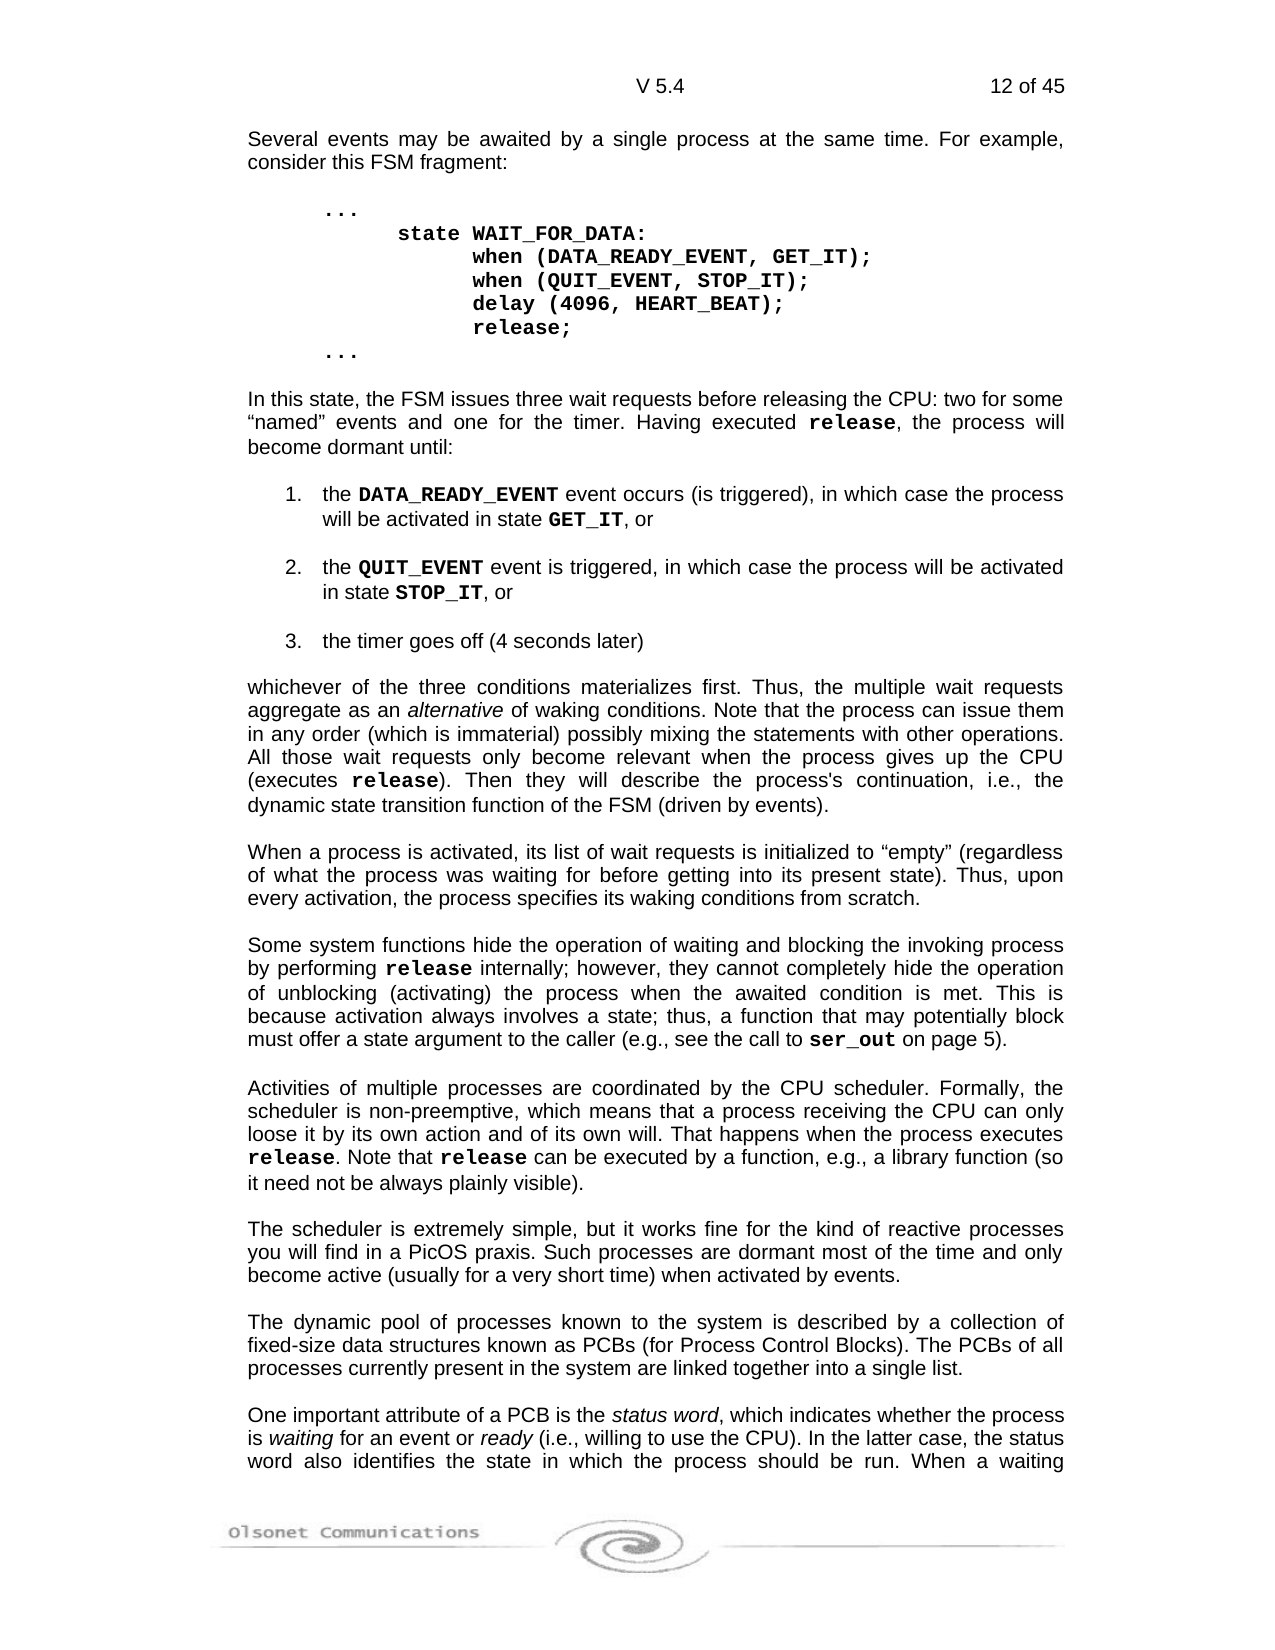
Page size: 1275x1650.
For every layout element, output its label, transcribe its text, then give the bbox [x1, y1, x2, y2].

text Several events may be awaited by a single process at the same time. For example, consider this FSM fragment: [247, 128, 1065, 174]
text ... [247, 341, 1065, 364]
text In this state, the FSM issues three wait requests before releasing the CPU: two for some “named” events and one for the timer. Having executed release, the process will become dormant until: [247, 388, 1065, 459]
text state WAIT_FOR_DATA: [247, 222, 1065, 246]
text ... [247, 197, 1065, 222]
text The scheduler is extremely simple, but it works fine for the kind of reactive processes you will find in a PicOS praxis. Such processes are dormant most of the time and only become active (usually for a very short time) when activated by events. [247, 1217, 1065, 1287]
picture [210, 1504, 1065, 1596]
list the timer goes off (4 seconds later) [285, 629, 1065, 652]
text whichever of the three conditions materializes first. Thus, the multiple wait requests aggregate as an alternative of waking conditions. Note that the process can issue them in any order (which is immaterial) possibly mixing the statements with other operations. All those wait requests only become relevant when the process gives up the CPU (executes release). Then they will describe the process's continuation, i.e., the dynamic state transition function of the FSM (driven by events). [247, 676, 1065, 817]
list the DATA_READY_EVENT event occurs (is triggered), in which case the process will be activated in state GET_IT, or [285, 482, 1065, 533]
text Activities of multiple processes are coordinated by the CPU scheduler. Formally, the scheduler is non-preemptive, which means that a process receiving the CPU can only loose it by its own action and of its own will. That happens when the process executes release. Note that release can be executed by a function, e.g., a library function (so it need not be always plainly visible). [247, 1076, 1065, 1194]
list the QUIT_EVENT event is triggered, in which case the process will be activated in state STOP_IT, or [285, 556, 1065, 606]
text When a process is activated, its list of wait requests is initialized to “empty” (regardless of what the process was waiting for before getting into its present state). Thus, upon every activation, the process specifies its waking conditions from scratch. [247, 840, 1065, 910]
text release; [247, 317, 1065, 341]
text delay (4096, HEART_BEAT); [247, 293, 1065, 317]
text when (QUIT_EVENT, STOP_IT); [247, 270, 1065, 293]
text when (DATA_READY_EVENT, GET_IT); [247, 246, 1065, 270]
text Some system functions hide the operation of waiting and blocking the invoking process by performing release internally; however, they cannot completely hide the operation of unblocking (activating) the process when the awaited condition is met. This is because activation always involves a state; thus, a function that may potentially block must offer a state argument to the caller (e.g., see the call to ser_out on page 5). [247, 933, 1065, 1053]
text The dynamic pool of processes known to the system is described by a collection of fixed-size data structures known as PCBs (for Process Control Blocks). The PCBs of all processes currently present in the system are linked together into a single list. [247, 1310, 1065, 1380]
text One important attribute of a PCB is the status word, which indicates whether the process is waiting for an event or ready (i.e., willing to use the CPU). In the latter case, the status word also identifies the state in which the process should be run. When a waiting [247, 1403, 1065, 1473]
